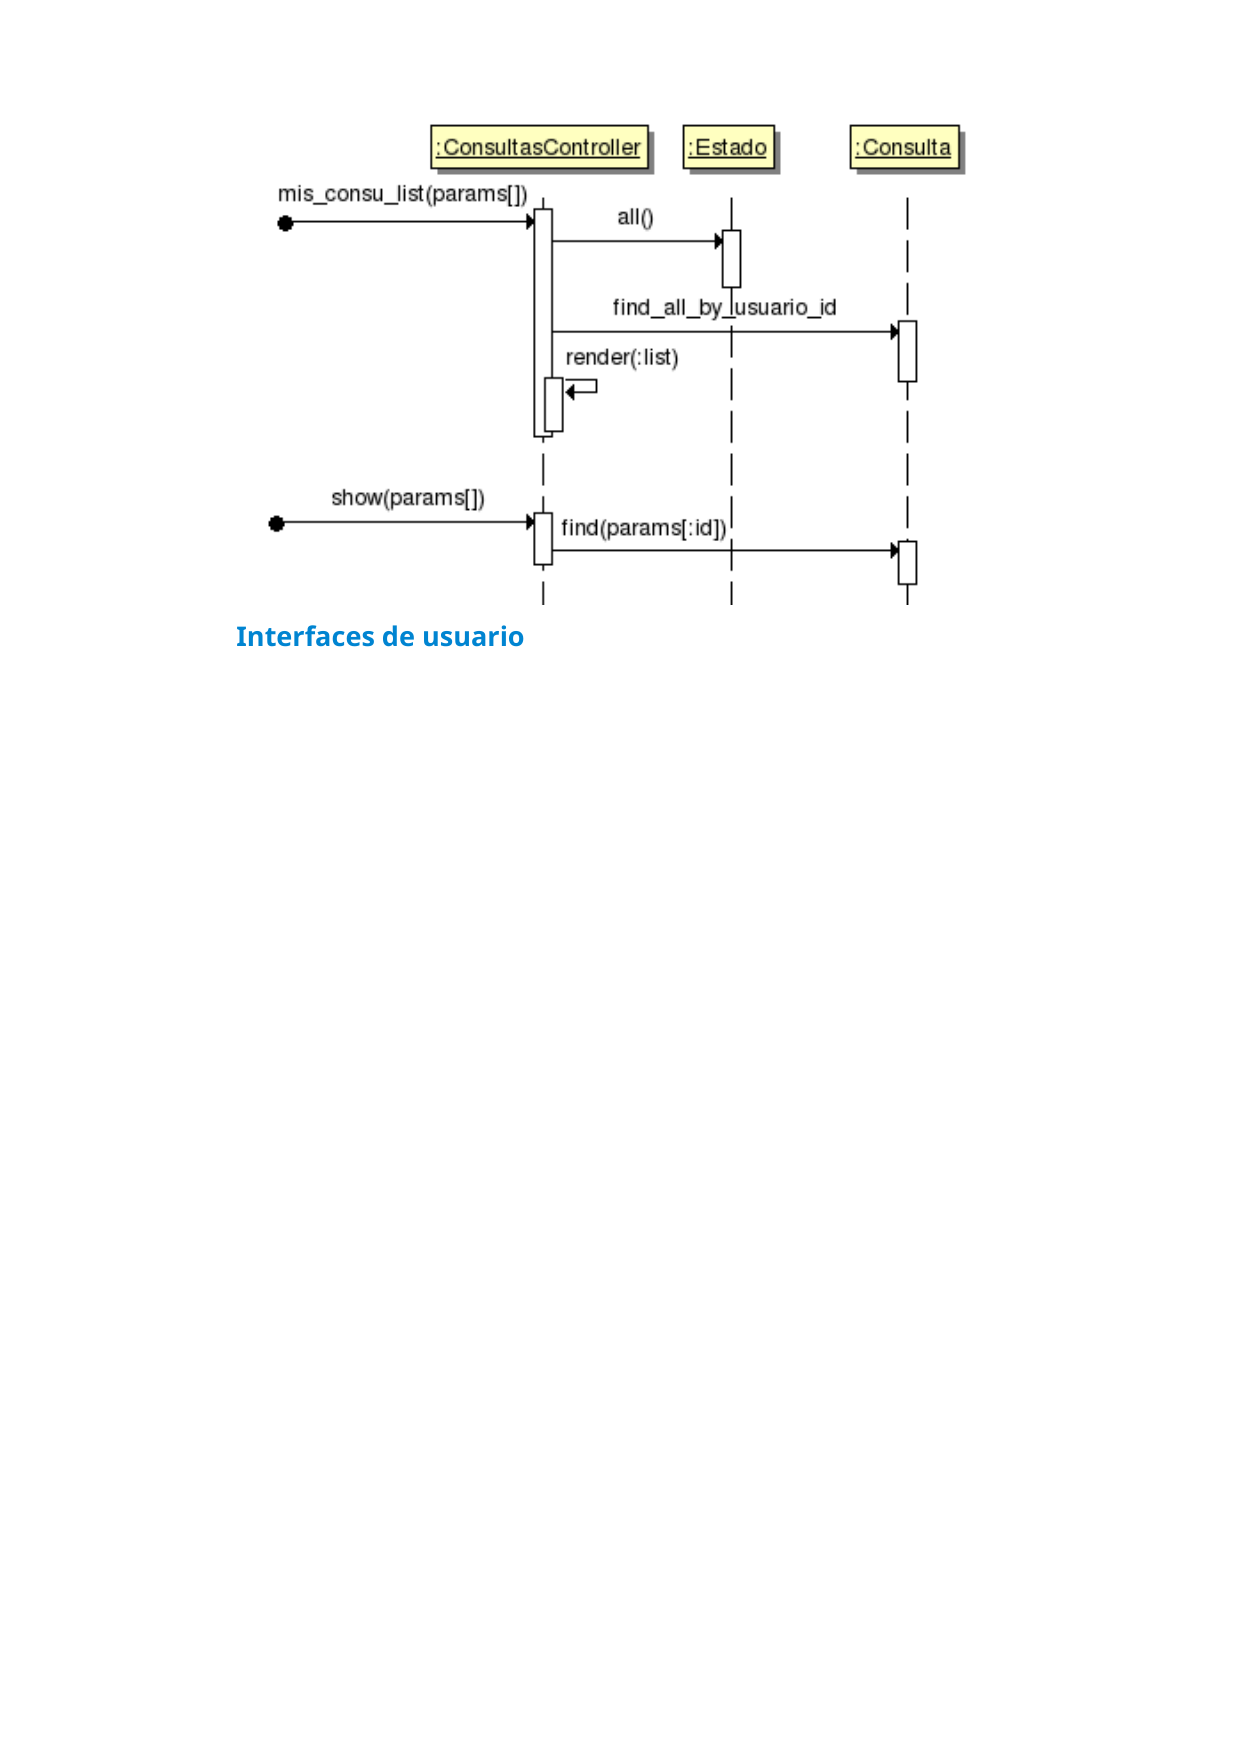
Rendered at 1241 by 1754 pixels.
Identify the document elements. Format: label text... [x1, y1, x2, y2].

picture [253, 118, 987, 605]
subtitle Interfaces de usuario [236, 617, 1122, 654]
